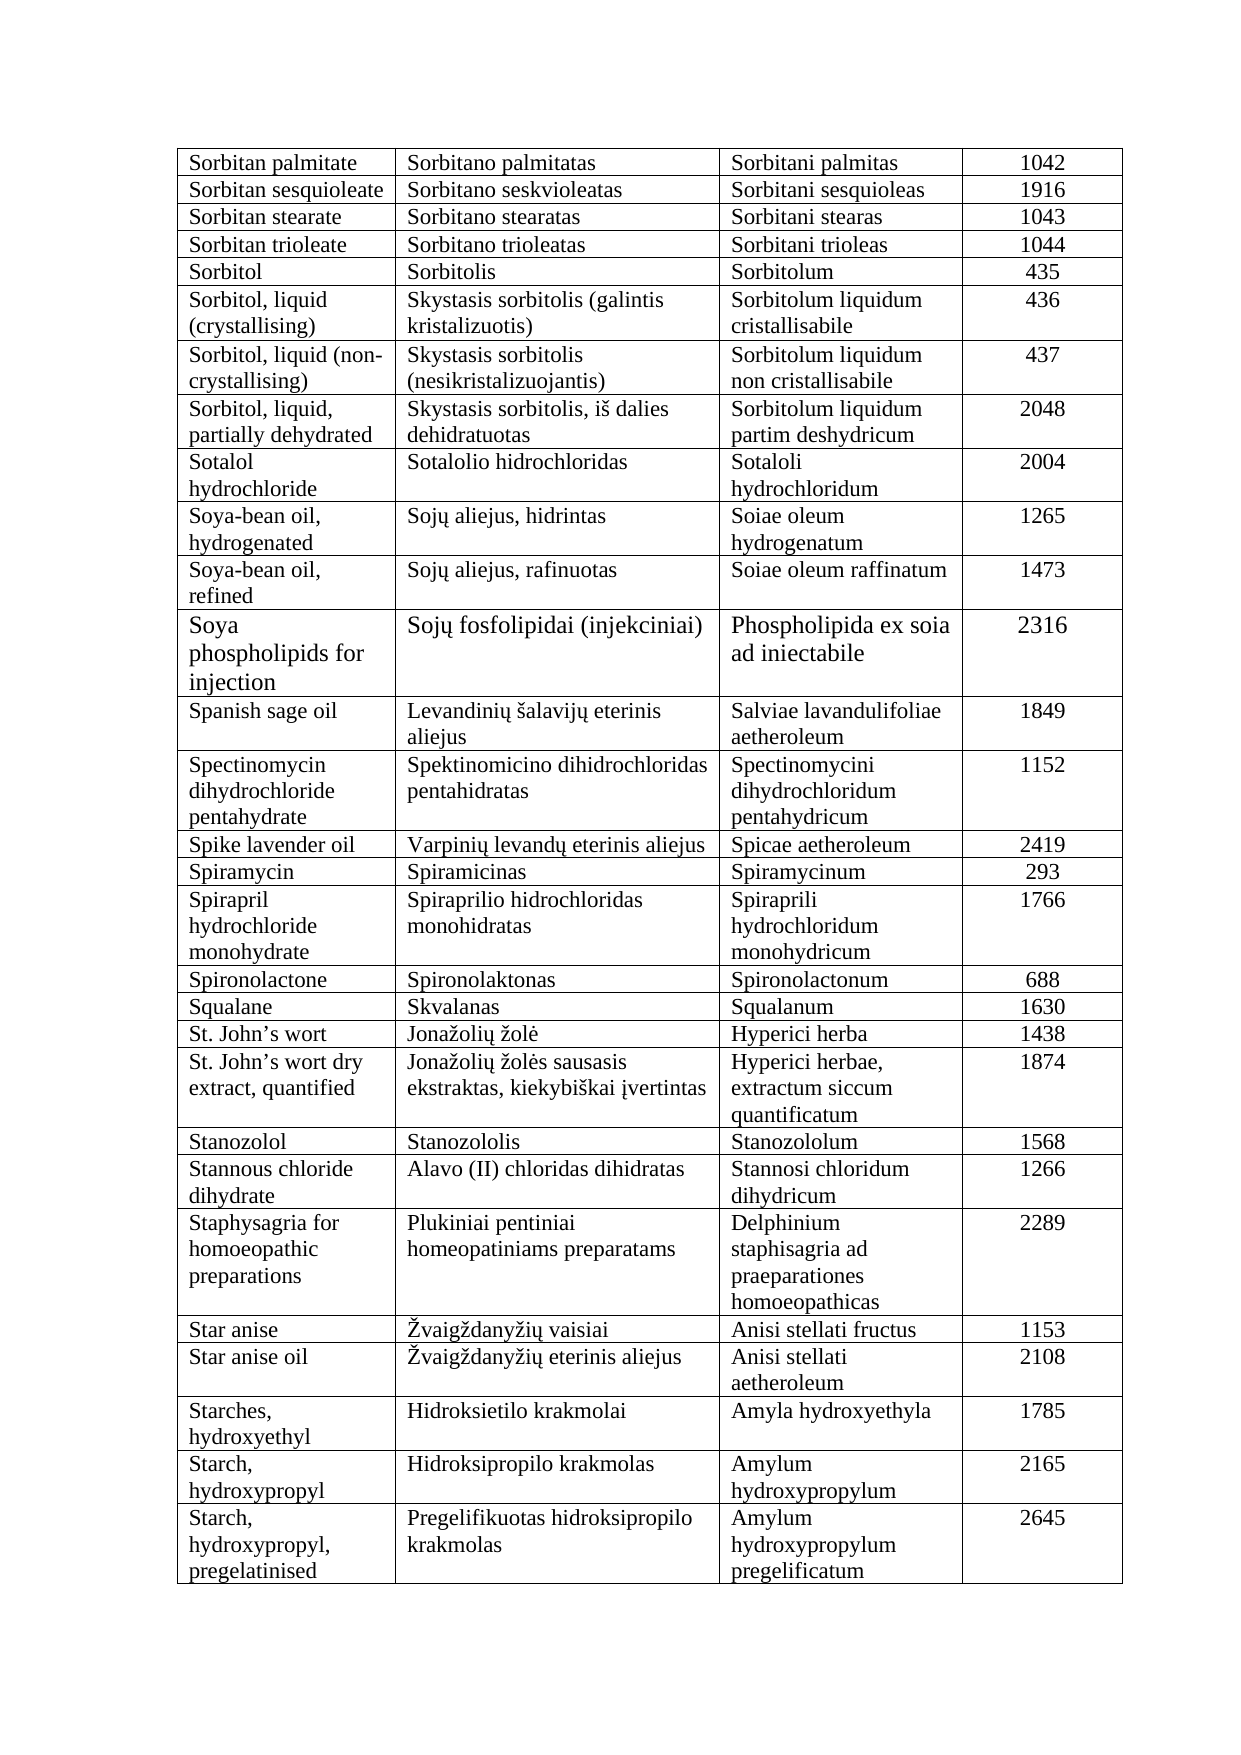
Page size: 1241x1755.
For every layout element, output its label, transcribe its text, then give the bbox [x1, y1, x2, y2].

table_cell Hyperici herbae, extractum siccum quantificatum [720, 1048, 962, 1127]
table_cell Sorbitolum [720, 258, 962, 284]
table_cell Squalane [178, 993, 395, 1019]
table_cell 2108 [963, 1343, 1122, 1396]
table_cell Levandinių šalavijų eterinis aliejus [396, 697, 719, 750]
table_cell Skystasis sorbitolis (galintis kristalizuotis) [396, 286, 719, 340]
table_cell Skystasis sorbitolis (nesikristalizuojantis) [396, 341, 719, 394]
table_cell Spiramycin [178, 858, 395, 884]
table_cell Spirapril hydrochloride monohydrate [178, 886, 395, 965]
table_cell Sorbitolum liquidum non cristallisabile [720, 341, 962, 394]
table_cell Varpinių levandų eterinis aliejus [396, 831, 719, 857]
table_cell 1630 [963, 993, 1122, 1019]
table_cell Alavo (II) chloridas dihidratas [396, 1155, 719, 1208]
table_cell Sotaloli hydrochloridum [720, 449, 962, 501]
table_cell Sorbitano palmitatas [396, 149, 719, 175]
table_cell Spiraprili hydrochloridum monohydricum [720, 886, 962, 965]
table_cell 1874 [963, 1048, 1122, 1127]
table_cell Amyla hydroxyethyla [720, 1397, 962, 1449]
table_cell Sorbitani trioleas [720, 231, 962, 257]
table_cell Sorbitolum liquidum cristallisabile [720, 286, 962, 340]
table_cell Amylum hydroxypropylum pregelificatum [720, 1504, 962, 1583]
table_cell Soiae oleum hydrogenatum [720, 502, 962, 555]
table_cell 1043 [963, 204, 1122, 230]
table_cell Stannous chloride dihydrate [178, 1155, 395, 1208]
table_cell Stanozololis [396, 1128, 719, 1154]
table_cell 1266 [963, 1155, 1122, 1208]
table_cell Spektinomicino dihidrochloridas pentahidratas [396, 751, 719, 830]
table_cell 1766 [963, 886, 1122, 965]
table_cell Sorbitol, liquid (crystallising) [178, 286, 395, 340]
table_cell Spicae aetheroleum [720, 831, 962, 857]
table_cell 2048 [963, 395, 1122, 447]
table_cell Sorbitan palmitate [178, 149, 395, 175]
table_cell 2004 [963, 449, 1122, 501]
table_cell Anisi stellati fructus [720, 1316, 962, 1342]
table_cell Jonažolių žolė [396, 1021, 719, 1047]
table_cell 2645 [963, 1504, 1122, 1583]
table_cell 1849 [963, 697, 1122, 750]
table_cell Stanozololum [720, 1128, 962, 1154]
table_cell Spike lavender oil [178, 831, 395, 857]
table_cell 2316 [963, 610, 1122, 696]
table_cell 293 [963, 858, 1122, 884]
table_cell Sorbitano stearatas [396, 204, 719, 230]
table_cell Hyperici herba [720, 1021, 962, 1047]
table_cell Spanish sage oil [178, 697, 395, 750]
table_cell Soya-bean oil, hydrogenated [178, 502, 395, 555]
table_cell St. John’s wort dry extract, quantified [178, 1048, 395, 1127]
table_cell Sojų aliejus, rafinuotas [396, 556, 719, 609]
table_cell Sojų fosfolipidai (injekciniai) [396, 610, 719, 696]
table_cell Sorbitolis [396, 258, 719, 284]
table_cell Sorbitan trioleate [178, 231, 395, 257]
table_cell Starch, hydroxypropyl, pregelatinised [178, 1504, 395, 1583]
table_cell Delphinium staphisagria ad praeparationes homoeopathicas [720, 1209, 962, 1314]
table_cell Hidroksipropilo krakmolas [396, 1451, 719, 1503]
table_cell 435 [963, 258, 1122, 284]
table_cell Spiramicinas [396, 858, 719, 884]
table_cell 1785 [963, 1397, 1122, 1449]
table_cell 2165 [963, 1451, 1122, 1503]
table_cell Stanozolol [178, 1128, 395, 1154]
table_cell Spectinomycin dihydrochloride pentahydrate [178, 751, 395, 830]
table_cell Sorbitol, liquid (non-crystallising) [178, 341, 395, 394]
table_cell Star anise [178, 1316, 395, 1342]
table_cell Squalanum [720, 993, 962, 1019]
table_cell Sorbitani sesquioleas [720, 176, 962, 202]
table_cell Spironolaktonas [396, 966, 719, 992]
table_cell Skystasis sorbitolis, iš dalies dehidratuotas [396, 395, 719, 447]
table_cell Sotalol hydrochloride [178, 449, 395, 501]
table_cell Sojų aliejus, hidrintas [396, 502, 719, 555]
table_cell Spiramycinum [720, 858, 962, 884]
table_cell Spectinomycini dihydrochloridum pentahydricum [720, 751, 962, 830]
table_cell Spiraprilio hidrochloridas monohidratas [396, 886, 719, 965]
table_cell Staphysagria for homoeopathic preparations [178, 1209, 395, 1314]
table_cell 1153 [963, 1316, 1122, 1342]
table_cell Amylum hydroxypropylum [720, 1451, 962, 1503]
table_cell Phospholipida ex soia ad iniectabile [720, 610, 962, 696]
table_cell Sorbitan stearate [178, 204, 395, 230]
table_cell 2419 [963, 831, 1122, 857]
table_cell Sorbitani palmitas [720, 149, 962, 175]
table_cell 688 [963, 966, 1122, 992]
table_cell Starch, hydroxypropyl [178, 1451, 395, 1503]
table_cell Sorbitano trioleatas [396, 231, 719, 257]
table_cell Anisi stellati aetheroleum [720, 1343, 962, 1396]
table_cell 436 [963, 286, 1122, 340]
table_cell St. John’s wort [178, 1021, 395, 1047]
table_cell 1916 [963, 176, 1122, 202]
table_cell Soya-bean oil, refined [178, 556, 395, 609]
table_cell Sorbitolum liquidum partim deshydricum [720, 395, 962, 447]
table_cell Hidroksietilo krakmolai [396, 1397, 719, 1449]
table_cell 1152 [963, 751, 1122, 830]
table_cell 1044 [963, 231, 1122, 257]
table_cell Spironolactone [178, 966, 395, 992]
table_cell 1568 [963, 1128, 1122, 1154]
table_cell Skvalanas [396, 993, 719, 1019]
table_cell Sorbitan sesquioleate [178, 176, 395, 202]
table_cell Žvaigždanyžių eterinis aliejus [396, 1343, 719, 1396]
table_cell 1438 [963, 1021, 1122, 1047]
table_cell Soiae oleum raffinatum [720, 556, 962, 609]
table_cell Spironolactonum [720, 966, 962, 992]
table_cell Plukiniai pentiniai homeopatiniams preparatams [396, 1209, 719, 1314]
table_cell Sotalolio hidrochloridas [396, 449, 719, 501]
table_cell 1042 [963, 149, 1122, 175]
table_cell Pregelifikuotas hidroksipropilo krakmolas [396, 1504, 719, 1583]
table_cell Soya phospholipids for injection [178, 610, 395, 696]
table_cell Starches, hydroxyethyl [178, 1397, 395, 1449]
table_cell 1265 [963, 502, 1122, 555]
table_cell Salviae lavandulifoliae aetheroleum [720, 697, 962, 750]
table_cell Sorbitani stearas [720, 204, 962, 230]
table_cell Jonažolių žolės sausasis ekstraktas, kiekybiškai įvertintas [396, 1048, 719, 1127]
table_cell 2289 [963, 1209, 1122, 1314]
table_cell Star anise oil [178, 1343, 395, 1396]
table_cell Žvaigždanyžių vaisiai [396, 1316, 719, 1342]
table_cell Sorbitano seskvioleatas [396, 176, 719, 202]
table_cell 1473 [963, 556, 1122, 609]
table_cell Sorbitol [178, 258, 395, 284]
table_cell 437 [963, 341, 1122, 394]
table_cell Stannosi chloridum dihydricum [720, 1155, 962, 1208]
table_cell Sorbitol, liquid, partially dehydrated [178, 395, 395, 447]
